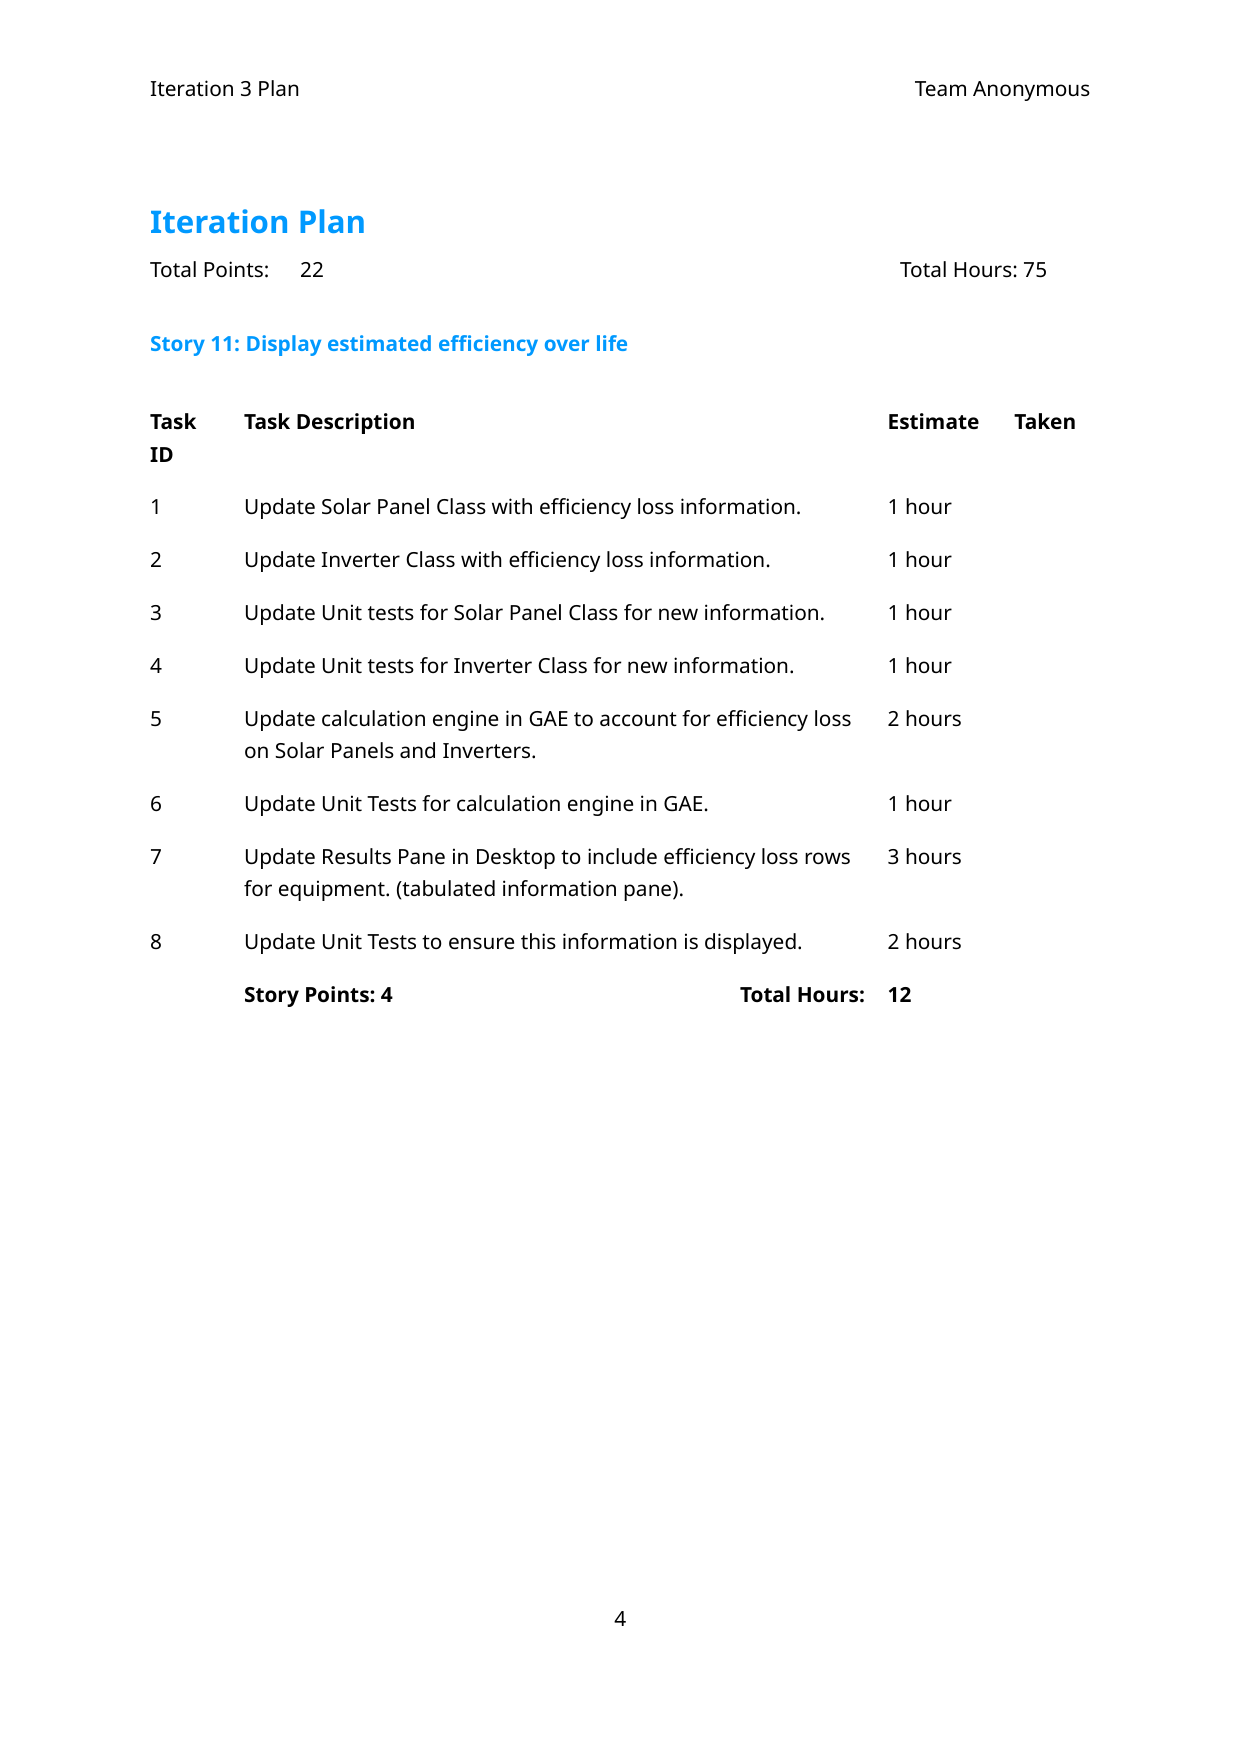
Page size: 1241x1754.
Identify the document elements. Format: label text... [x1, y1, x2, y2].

table_cell [1003, 493, 1096, 545]
table_cell 1 hour [876, 789, 1003, 842]
table_cell [1003, 651, 1096, 704]
table_header Task Description [233, 407, 876, 492]
table_cell 1 hour [876, 545, 1003, 598]
table_cell Update Solar Panel Class with efficiency loss information. [233, 493, 876, 545]
table_cell Update calculation engine in GAE to account for efficiency loss on Solar Panels and Inverters. [233, 704, 876, 789]
table_cell Update Unit tests for Solar Panel Class for new information. [233, 598, 876, 651]
subtitle Story 11: Display estimated efficiency over life [150, 329, 1090, 358]
text Total Points: 22 Total Hours: 75 [150, 255, 1090, 283]
table_cell 3 [139, 598, 233, 651]
table_cell [1003, 980, 1096, 1033]
table_cell 6 [139, 789, 233, 842]
table_cell Update Inverter Class with efficiency loss information. [233, 545, 876, 598]
table_cell Update Results Pane in Desktop to include efficiency loss rows for equipment. (tabulated information pane). [233, 842, 876, 927]
table_cell 2 hours [876, 704, 1003, 789]
table_cell [1003, 842, 1096, 927]
table_cell 8 [139, 928, 233, 980]
table_header Task ID [139, 407, 233, 492]
table_cell 1 [139, 493, 233, 545]
table_cell [139, 980, 233, 1033]
table_cell Update Unit Tests to ensure this information is displayed. [233, 928, 876, 980]
table_cell Update Unit tests for Inverter Class for new information. [233, 651, 876, 704]
table_cell 2 [139, 545, 233, 598]
table_cell Update Unit Tests for calculation engine in GAE. [233, 789, 876, 842]
table_cell [1003, 598, 1096, 651]
table_cell 1 hour [876, 651, 1003, 704]
subtitle Iteration Plan [150, 200, 1090, 243]
table_cell 3 hours [876, 842, 1003, 927]
table_cell [1003, 704, 1096, 789]
table_cell [1003, 545, 1096, 598]
table_cell 4 [139, 651, 233, 704]
table_cell 1 hour [876, 598, 1003, 651]
table_header Estimate [876, 407, 1003, 492]
table_header Taken [1003, 407, 1096, 492]
table_cell 2 hours [876, 928, 1003, 980]
table_cell 1 hour [876, 493, 1003, 545]
table_cell [1003, 789, 1096, 842]
table_cell [1003, 928, 1096, 980]
table_cell 5 [139, 704, 233, 789]
table_cell 7 [139, 842, 233, 927]
table_cell Story Points: 4 Total Hours: [233, 980, 876, 1033]
table_cell 12 [876, 980, 1003, 1033]
